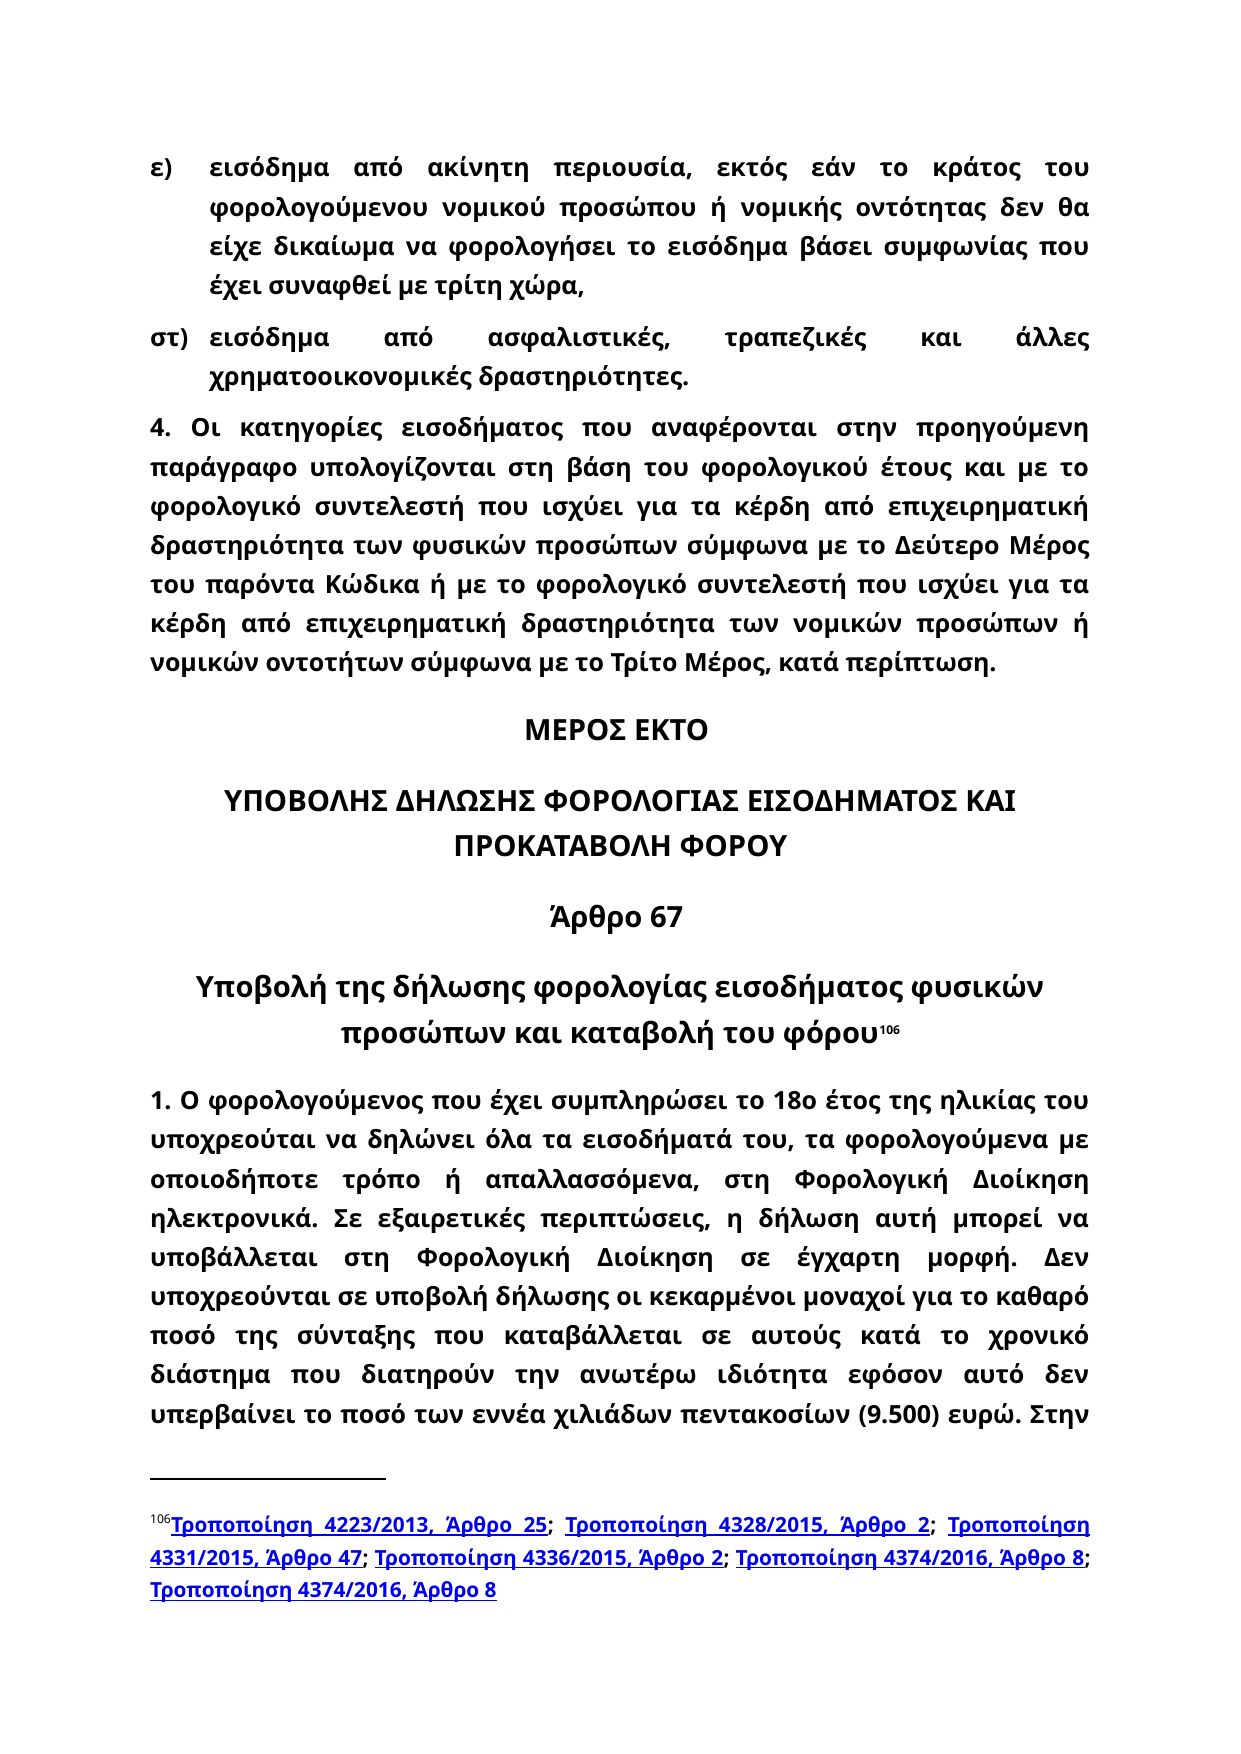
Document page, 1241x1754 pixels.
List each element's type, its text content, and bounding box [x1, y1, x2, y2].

subtitle Άρθρο 67 [150, 896, 1090, 936]
subtitle ΥΠΟΒΟΛΗΣ ΔΗΛΩΣΗΣ ΦΟΡΟΛΟΓΙΑΣ ΕΙΣΟΔΗΜΑΤΟΣ ΚΑΙ ΠΡΟΚΑΤΑΒΟΛΗ ΦΟΡΟΥ [150, 780, 1090, 865]
list ε) εισόδημα από ακίνητη περιουσία, εκτός εάν το κράτος του φορολογούμενου νομικού προσώπου ή νομικής οντότητας δεν θα είχε δικαίωμα να φορολογήσει το εισόδημα βάσει συμφωνίας που έχει συναφθεί με τρίτη χώρα, [150, 150, 1090, 302]
subtitle Υποβολή της δήλωσης φορολογίας εισοδήματος φυσικών προσώπων και καταβολή του φόρου [150, 967, 1090, 1052]
text Τροποποίηση 4223/2013, Άρθρο 25; Τροποποίηση 4328/2015, Άρθρο 2; Τροποποίηση 4331/2015, Άρθρο 47; Τροποποίηση 4336/2015, Άρθρο 2; Τροποποίηση 4374/2016, Άρθρο 8; Τροποποίηση 4374/2016, Άρθρο 8 [150, 1510, 1090, 1604]
text 4. Οι κατηγορίες εισοδήματος που αναφέρονται στην προηγούμενη παράγραφο υπολογίζονται στη βάση του φορολογικού έτους και με το φορολογικό συντελεστή που ισχύει για τα κέρδη από επιχειρηματική δραστηριότητα των φυσικών προσώπων σύμφωνα με το Δεύτερο Μέρος του παρόντα Κώδικα ή με το φορολογικό συντελεστή που ισχύει για τα κέρδη από επιχειρηματική δραστηριότητα των νομικών προσώπων ή νομικών οντοτήτων σύμφωνα με το Τρίτο Μέρος, κατά περίπτωση. [150, 410, 1090, 679]
subtitle ΜΕΡΟΣ ΕΚΤΟ [150, 709, 1090, 749]
list στ) εισόδημα από ασφαλιστικές, τραπεζικές και άλλες χρηματοοικονομικές δραστηριότητες. [150, 319, 1090, 392]
text 1. Ο φορολογούμενος που έχει συμπληρώσει το 18ο έτος της ηλικίας του υποχρεούται να δηλώνει όλα τα εισοδήματά του, τα φορολογούμενα με οποιοδήποτε τρόπο ή απαλλασσόμενα, στη Φορολογική Διοίκηση ηλεκτρονικά. Σε εξαιρετικές περιπτώσεις, η δήλωση αυτή μπορεί να υποβάλλεται στη Φορολογική Διοίκηση σε έγχαρτη μορφή. Δεν υποχρεούνται σε υποβολή δήλωσης οι κεκαρμένοι μοναχοί για το καθαρό ποσό της σύνταξης που καταβάλλεται σε αυτούς κατά το χρονικό διάστημα που διατηρούν την ανωτέρω ιδιότητα εφόσον αυτό δεν υπερβαίνει το ποσό των εννέα χιλιάδων πεντακοσίων (9.500) ευρώ. Στην [150, 1083, 1090, 1430]
